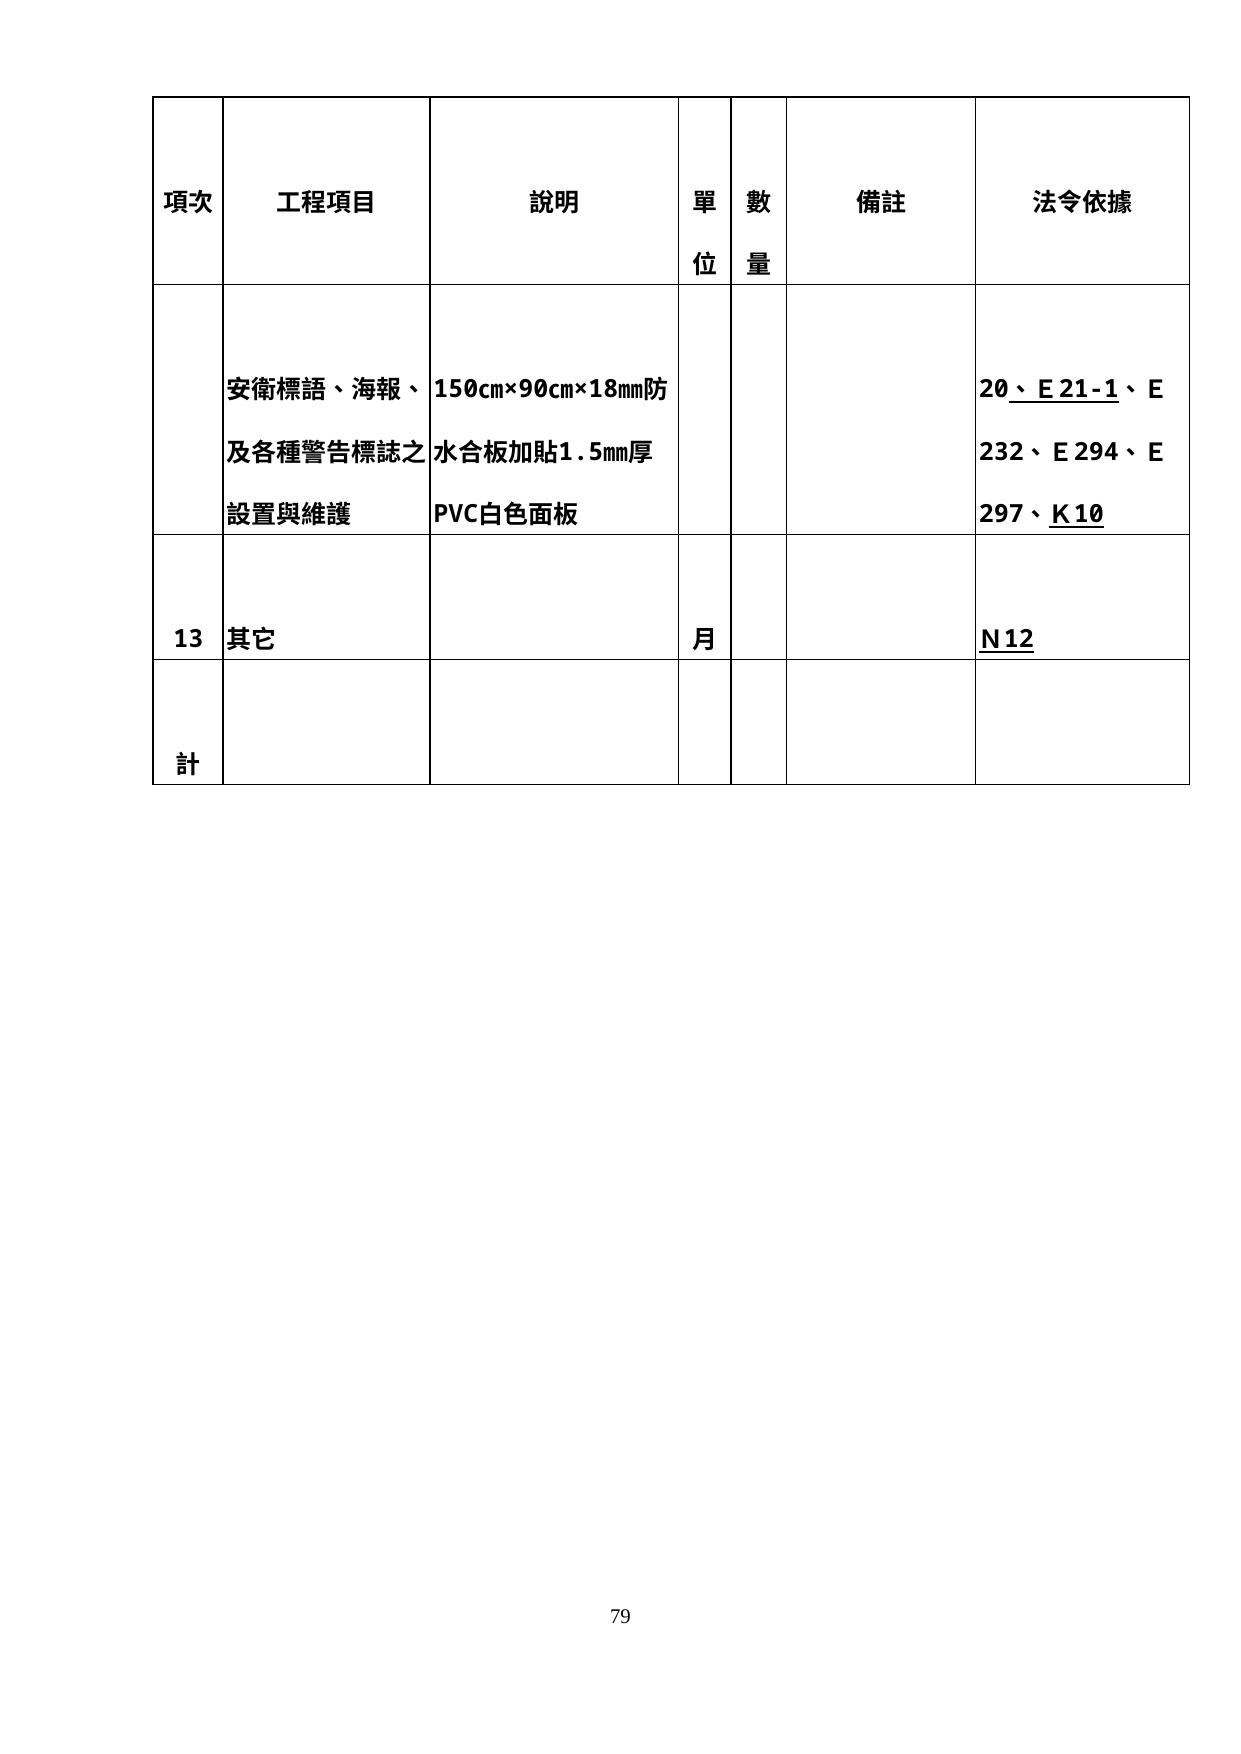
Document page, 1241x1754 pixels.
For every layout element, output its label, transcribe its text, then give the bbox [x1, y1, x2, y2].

table_cell 13 [154, 535, 222, 659]
table_header 數量 [732, 98, 786, 284]
table_cell [787, 535, 975, 659]
table_header 法令依據 [976, 98, 1189, 284]
table_cell [679, 285, 730, 534]
table_cell [732, 535, 786, 659]
table_header 備註 [787, 98, 975, 284]
table_cell [976, 660, 1189, 784]
table_cell 計 [154, 660, 222, 784]
table_cell [431, 535, 678, 659]
table_cell 月 [679, 535, 730, 659]
table_cell 20、Ｅ21-1、Ｅ232、Ｅ294、Ｅ297、Ｋ10 [976, 285, 1189, 534]
table_cell [431, 660, 678, 784]
table_header 單位 [679, 98, 730, 284]
table_cell 安衛標語、海報、及各種警告標誌之設置與維護 [224, 285, 429, 534]
table_cell 150㎝×90㎝×18㎜防水合板加貼1.5㎜厚PVC白色面板 [431, 285, 678, 534]
table_cell [787, 660, 975, 784]
table_cell 其它 [224, 535, 429, 659]
table_header 項次 [154, 98, 222, 284]
table_cell [154, 285, 222, 534]
text [183, 909, 1053, 971]
table_cell Ｎ12 [976, 535, 1189, 659]
table_cell [732, 660, 786, 784]
table_header 說明 [431, 98, 678, 284]
table_header 工程項目 [224, 98, 429, 284]
table_cell [732, 285, 786, 534]
table_cell [224, 660, 429, 784]
table_cell [679, 660, 730, 784]
table_cell [787, 285, 975, 534]
